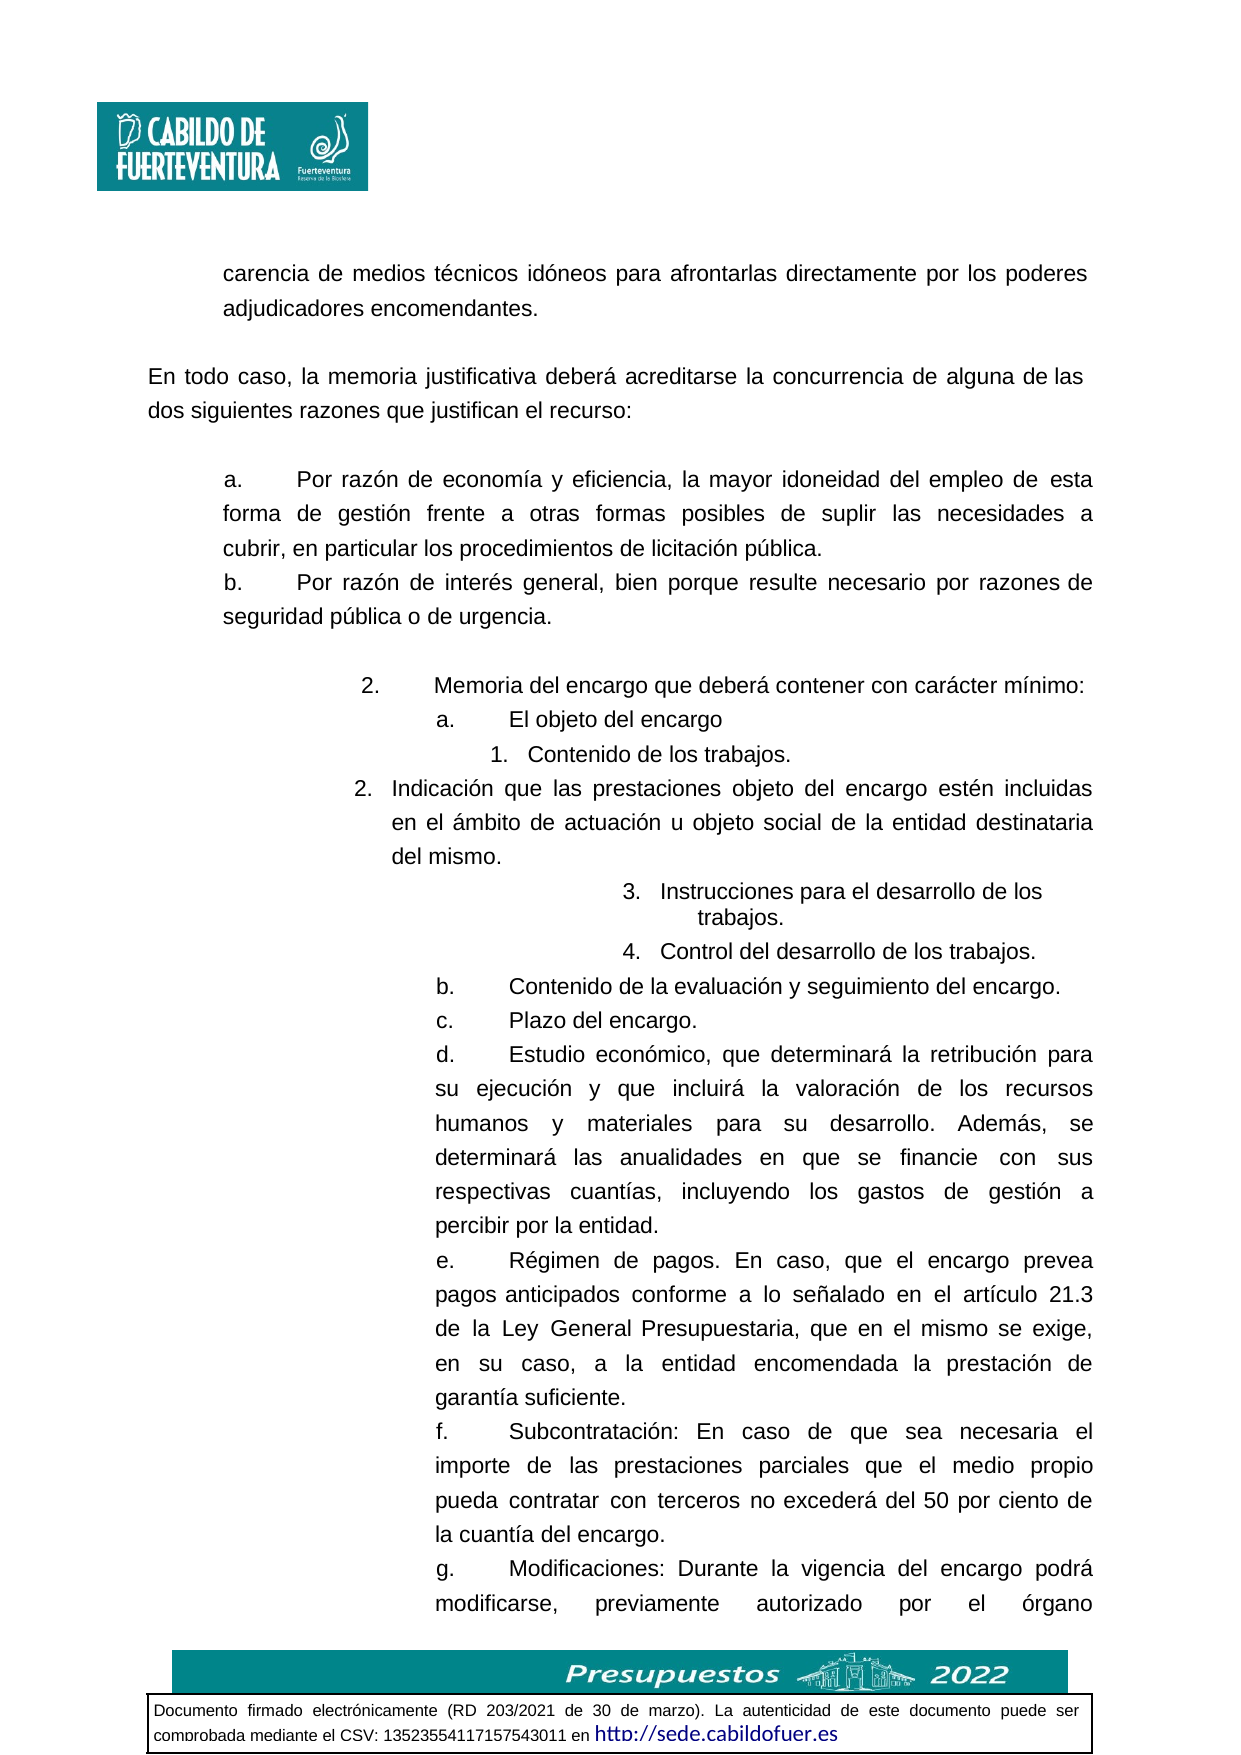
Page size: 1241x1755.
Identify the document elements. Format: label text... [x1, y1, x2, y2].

list Modificaciones: Durante la vigencia del encargo podrá modificarse, previamente autorizado por el órgano [362, 1555, 1093, 1616]
list Control del desarrollo de los trabajos. [622, 938, 1107, 965]
list Régimen de pagos. En caso, que el encargo prevea pagos anticipados conforme a lo señalado en el artículo 21.3 de la Ley General Presupuestaria, que en el mismo se exige, en su caso, a la entidad encomendada la prestación de garantía suficiente. [362, 1247, 1093, 1410]
text En todo caso, la memoria justificativa deberá acreditarse la concurrencia de alguna de las dos siguientes razones que justifican el recurso: [148, 363, 1093, 424]
list El objeto del encargo [362, 706, 1107, 733]
list Indicación que las prestaciones objeto del encargo estén incluidas en el ámbito de actuación u objeto social de la entidad destinataria del mismo. [354, 775, 1093, 870]
list Subcontratación: En caso de que sea necesaria el importe de las prestaciones parciales que el medio propio pueda contratar con terceros no excederá del 50 por ciento de la cuantía del encargo. [362, 1418, 1093, 1547]
list Contenido de los trabajos. [416, 741, 1107, 767]
list Estudio económico, que determinará la retribución para su ejecución y que incluirá la valoración de los recursos humanos y materiales para su desarrollo. Además, se determinará las anualidades en que se financie con sus respectivas cuantías, incluyendo los gastos de gestión a percibir por la entidad. [362, 1041, 1093, 1239]
list Contenido de la evaluación y seguimiento del encargo. [436, 973, 1107, 999]
list Por razón de economía y eficiencia, la mayor idoneidad del empleo de esta forma de gestión frente a otras formas posibles de suplir las necesidades a cubrir, en particular los procedimientos de licitación pública. [150, 466, 1093, 561]
list Plazo del encargo. [436, 1007, 1107, 1033]
list Por razón de interés general, bien porque resulte necesario por razones de seguridad pública o de urgencia. [150, 569, 1093, 630]
list Memoria del encargo que deberá contener con carácter mínimo: [361, 672, 1107, 698]
text carencia de medios técnicos idóneos para afrontarlas directamente por los poderes adjudicadores encomendantes. [223, 260, 1093, 321]
list Instrucciones para el desarrollo de los trabajos. [622, 878, 1107, 930]
